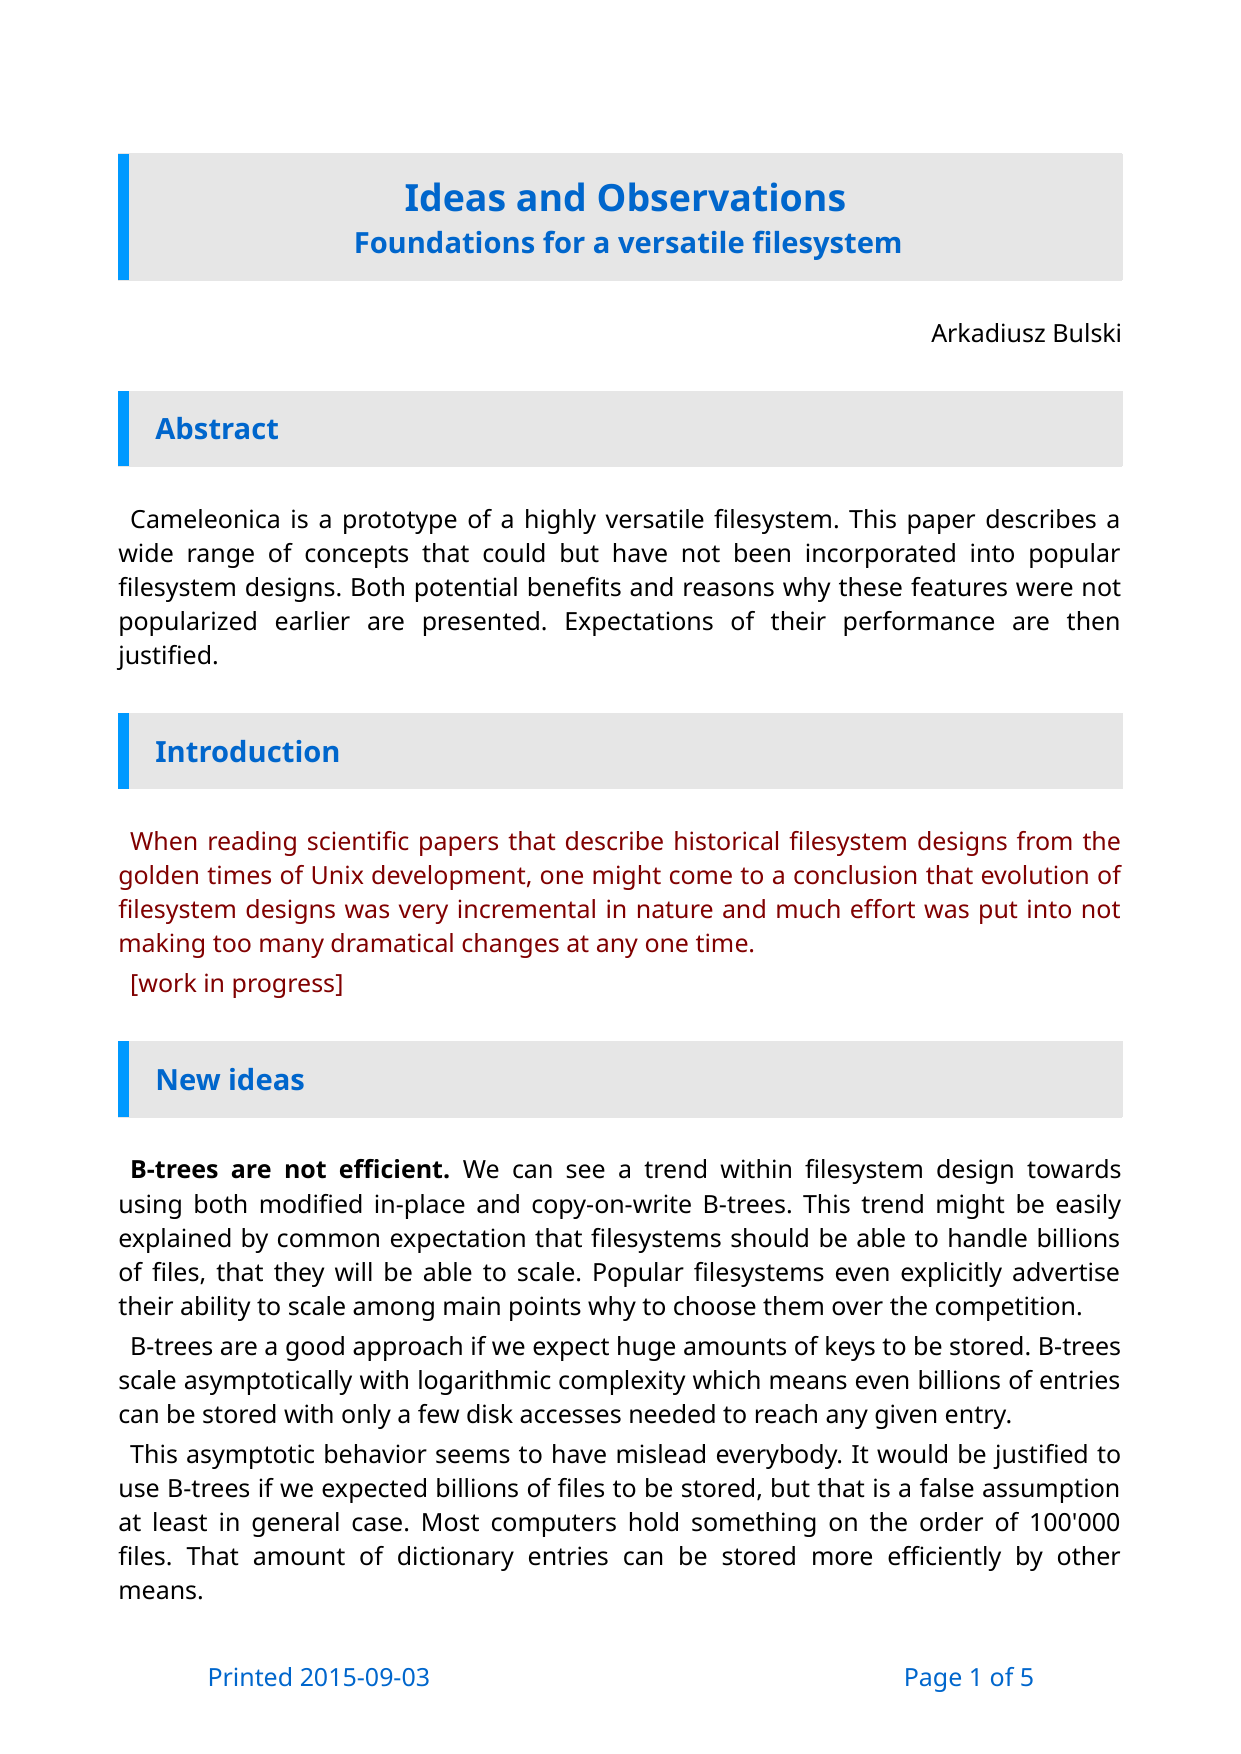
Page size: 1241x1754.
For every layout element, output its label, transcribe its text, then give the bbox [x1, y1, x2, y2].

text When reading scientific papers that describe historical filesystem designs from the golden times of Unix development, one might come to a conclusion that evolution of filesystem designs was very incremental in nature and much effort was put into not making too many dramatical changes at any one time. [118, 824, 1122, 960]
text B-trees are not efficient. We can see a trend within filesystem design towards using both modified in-place and copy-on-write B-trees. This trend might be easily explained by common expectation that filesystems should be able to handle billions of files, that they will be able to scale. Popular filesystems even explicitly advertise their ability to scale among main points why to choose them over the competition. [118, 1152, 1122, 1322]
text Arkadiusz Bulski [118, 315, 1122, 349]
text B-trees are a good approach if we expect huge amounts of keys to be stored. B-trees scale asymptotically with logarithmic complexity which means even billions of entries can be stored with only a few disk accesses needed to reach any given entry. [118, 1328, 1122, 1431]
subtitle Introduction [129, 714, 1122, 788]
subtitle Abstract [129, 392, 1122, 466]
text This asymptotic behavior seems to have mislead everybody. It would be justified to use B-trees if we expected billions of files to be stored, but that is a false assumption at least in general case. Most computers hold something on the order of 100'000 files. That amount of dictionary entries can be stored more efficiently by other means. [118, 1437, 1122, 1607]
title Ideas and Observations Foundations for a versatile filesystem [129, 155, 1122, 280]
subtitle New ideas [129, 1042, 1122, 1117]
text [work in progress] [118, 966, 1122, 1000]
text Cameleonica is a prototype of a highly versatile filesystem. This paper describes a wide range of concepts that could but have not been incorporated into popular filesystem designs. Both potential benefits and reasons why these features were not popularized earlier are presented. Expectations of their performance are then justified. [118, 501, 1122, 672]
